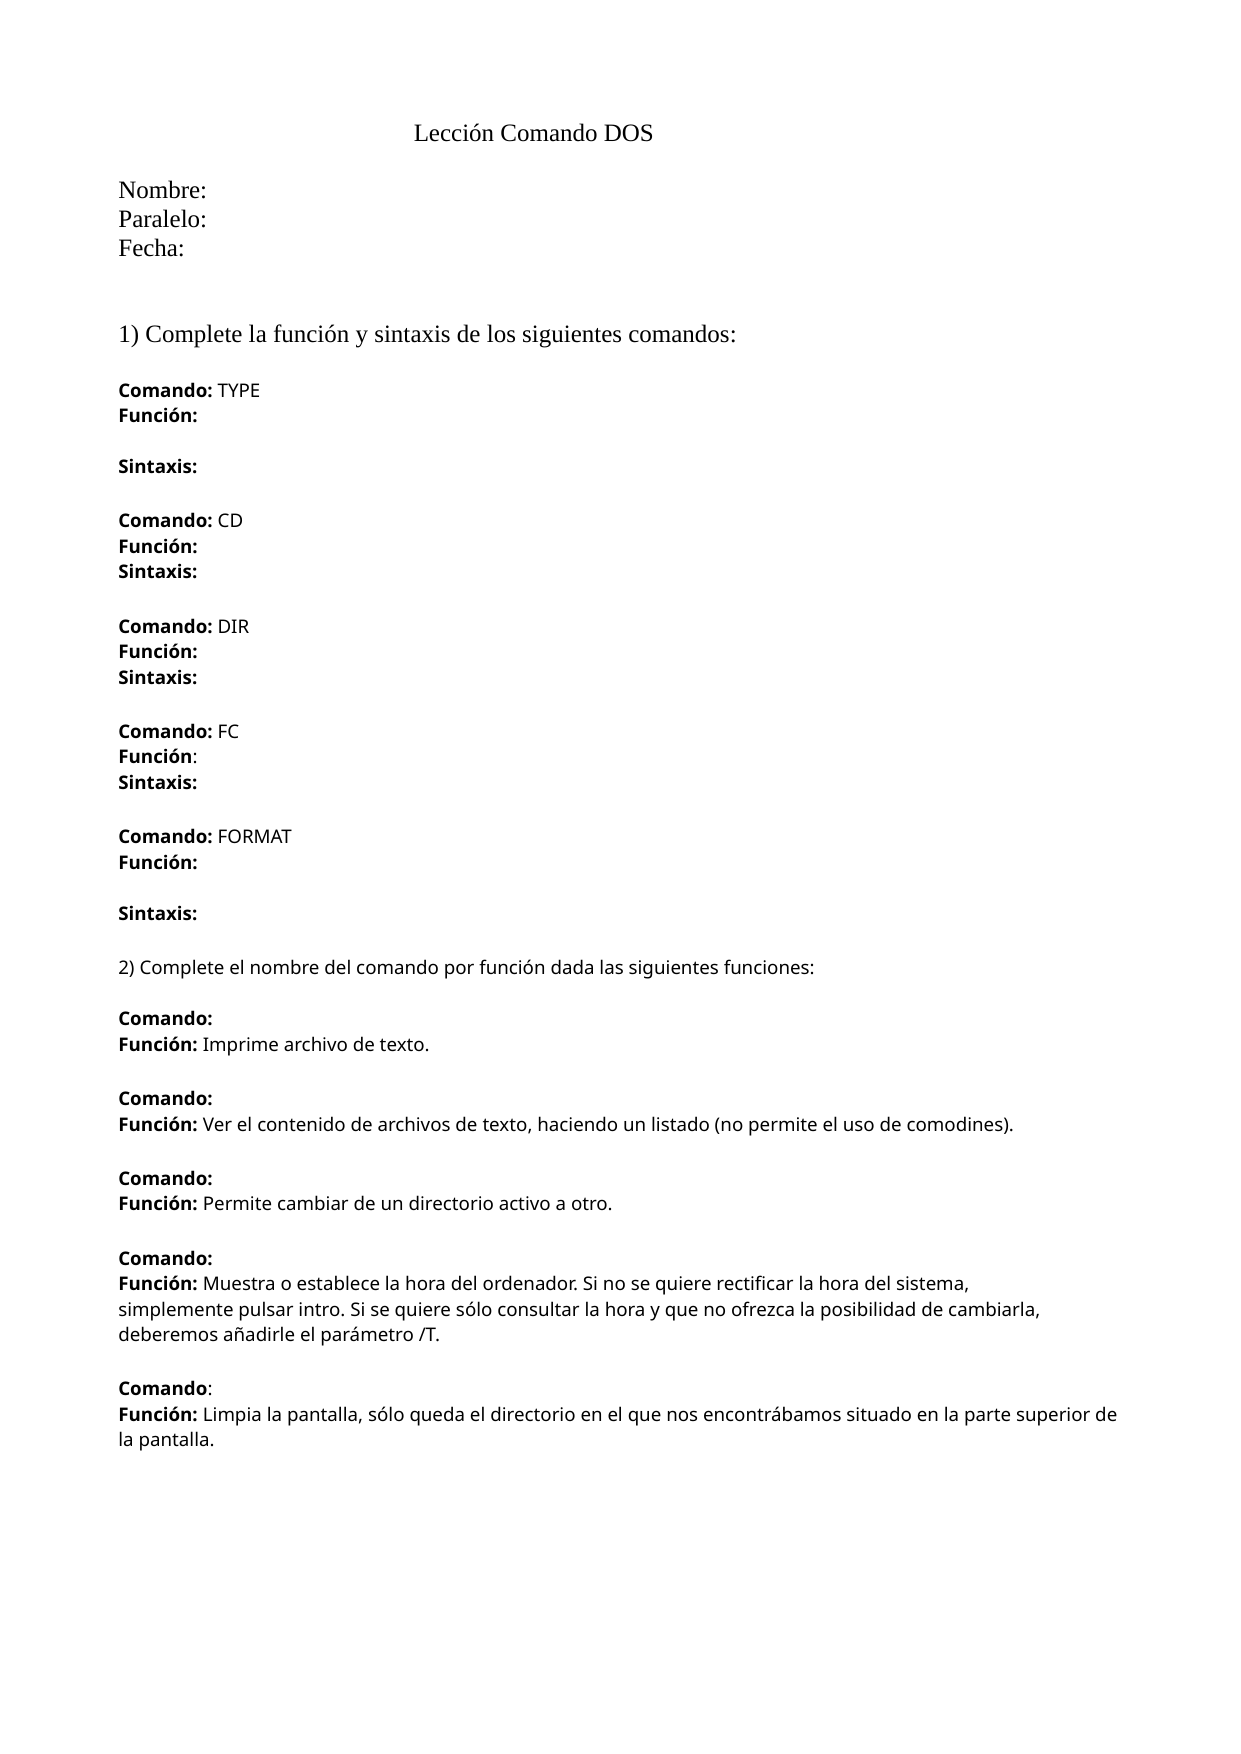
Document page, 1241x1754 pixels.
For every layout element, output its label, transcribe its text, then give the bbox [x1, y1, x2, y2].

text Nombre: [118, 176, 1122, 204]
text Función: Ver el contenido de archivos de texto, haciendo un listado (no permite el uso de comodines). [118, 1111, 1122, 1136]
text 1) Complete la función y sintaxis de los siguientes comandos: [118, 319, 1122, 348]
text 2) Complete el nombre del comando por función dada las siguientes funciones: [118, 954, 1122, 980]
text Sintaxis: [118, 769, 1122, 795]
text Paralelo: [118, 204, 1122, 233]
text Comando: CD [118, 508, 1122, 533]
text Comando: FC [118, 718, 1122, 744]
text Lección Comando DOS [118, 118, 1122, 147]
text Función: Limpia la pantalla, sólo queda el directorio en el que nos encontrábamos situado en la parte superior de la pantalla. [118, 1401, 1122, 1452]
text simplemente pulsar intro. Si se quiere sólo consultar la hora y que no ofrezca la posibilidad de cambiarla, [118, 1296, 1122, 1321]
text Función: [118, 402, 1122, 428]
text Función: Permite cambiar de un directorio activo a otro. [118, 1191, 1122, 1216]
text Fecha: [118, 233, 1122, 262]
text Comando: [118, 1006, 1122, 1031]
text Comando: TYPE [118, 377, 1122, 402]
text Función: [118, 638, 1122, 664]
text Sintaxis: [118, 664, 1122, 689]
text Función: [118, 849, 1122, 875]
text Comando: [118, 1245, 1122, 1270]
text Sintaxis: [118, 453, 1122, 479]
text Función: [118, 533, 1122, 559]
text Función: Imprime archivo de texto. [118, 1031, 1122, 1057]
text Comando: DIR [118, 613, 1122, 638]
text Sintaxis: [118, 559, 1122, 584]
text Función: [118, 744, 1122, 769]
text Comando: [118, 1085, 1122, 1111]
text Comando: [118, 1165, 1122, 1191]
text Función: Muestra o establece la hora del ordenador. Si no se quiere rectificar la hora del sistema, [118, 1270, 1122, 1296]
text Comando: [118, 1376, 1122, 1401]
text deberemos añadirle el parámetro /T. [118, 1321, 1122, 1347]
text Comando: FORMAT [118, 824, 1122, 849]
text Sintaxis: [118, 900, 1122, 926]
